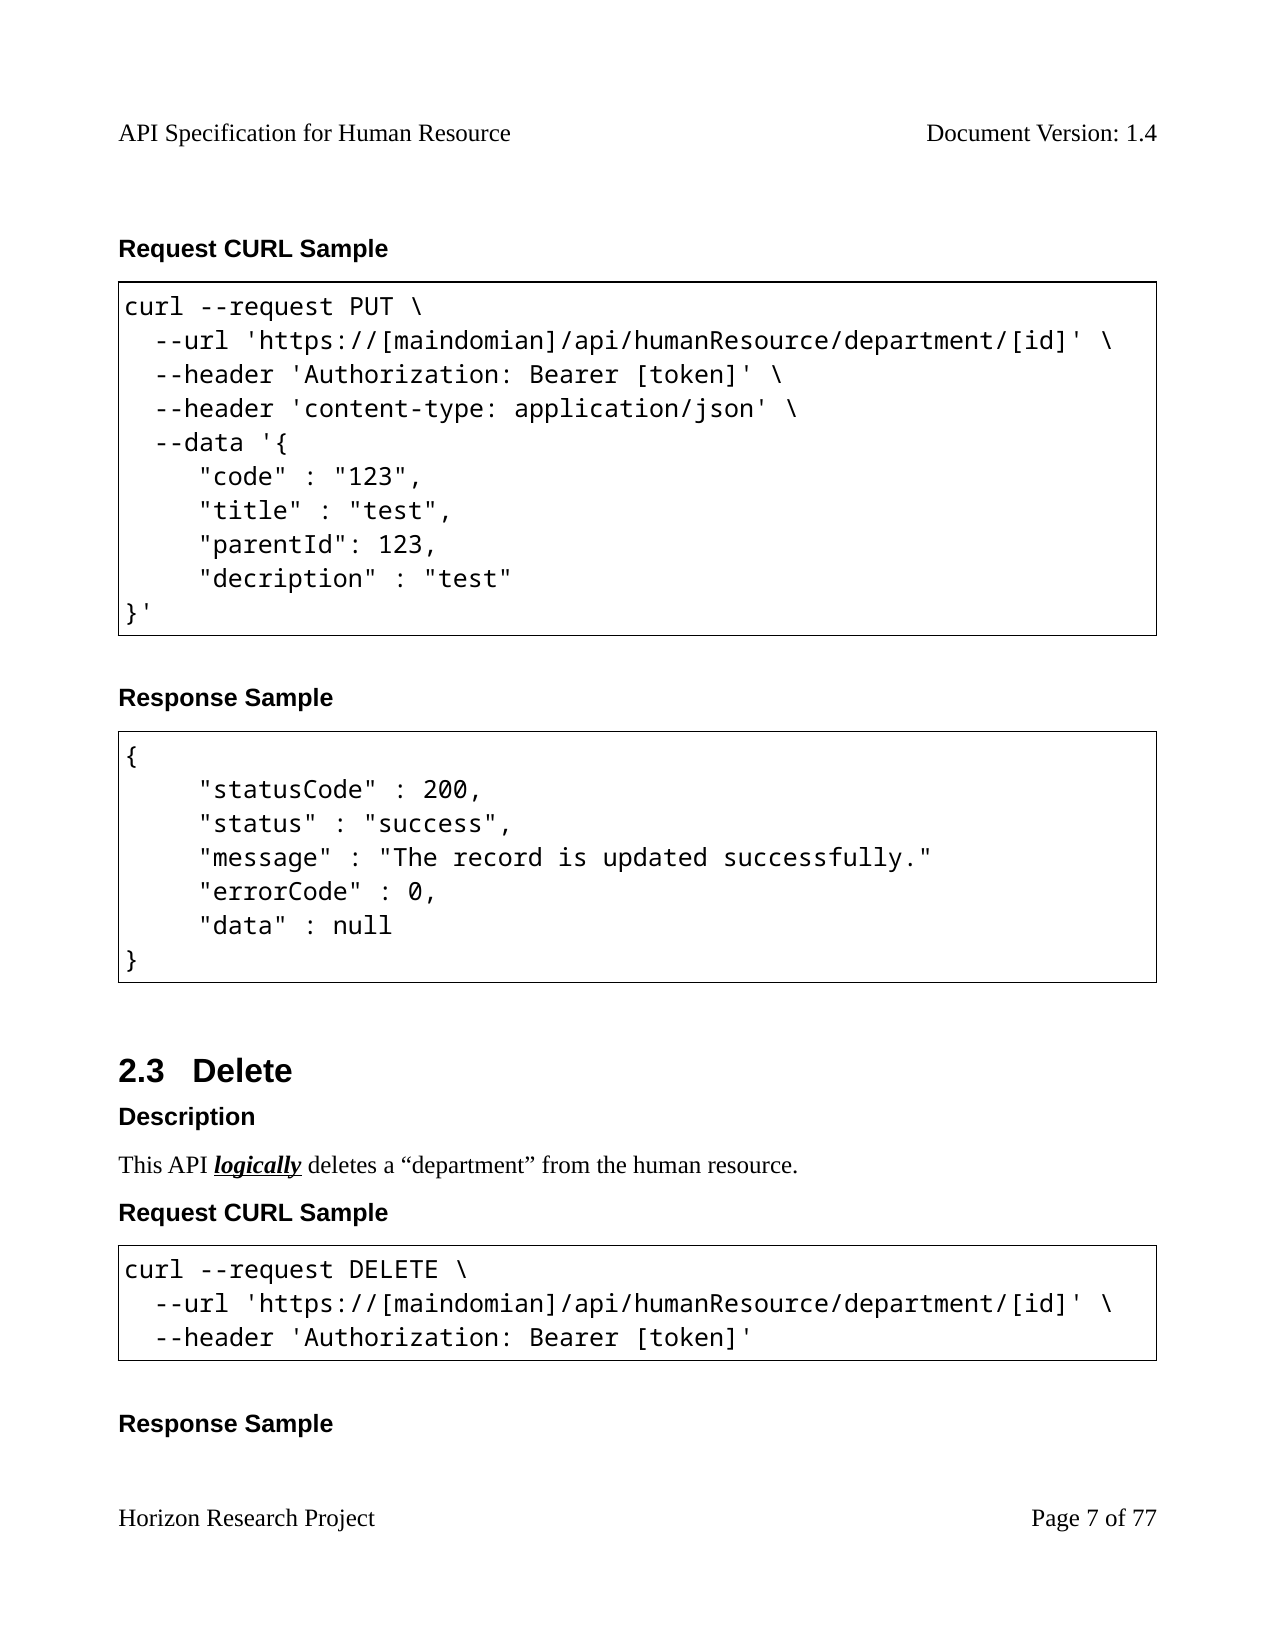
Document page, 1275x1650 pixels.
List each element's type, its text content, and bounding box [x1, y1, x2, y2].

text Response Sample [118, 683, 1157, 712]
table_header { "statusCode" : 200, "status" : "success", "message" : "The record is updated successfully." "errorCode" : 0, "data" : null } [119, 732, 1156, 982]
text This API logically deletes a “department” from the human resource. [118, 1150, 1157, 1179]
table_header curl --request DELETE \ --url 'https://[maindomian]/api/humanResource/department/[id]' \ --header 'Authorization: Bearer [token]' [119, 1246, 1156, 1360]
text Description [118, 1102, 1157, 1131]
text Response Sample [118, 1408, 1157, 1437]
text Request CURL Sample [118, 1198, 1157, 1226]
text Request CURL Sample [118, 234, 1157, 263]
table_header curl --request PUT \ --url 'https://[maindomian]/api/humanResource/department/[id]' \ --header 'Authorization: Bearer [token]' \ --header 'content-type: application/json' \ --data '{ "code" : "123", "title" : "test", "parentId": 123, "decription" : "test" }' [119, 283, 1156, 634]
subtitle Delete [118, 1051, 1157, 1090]
